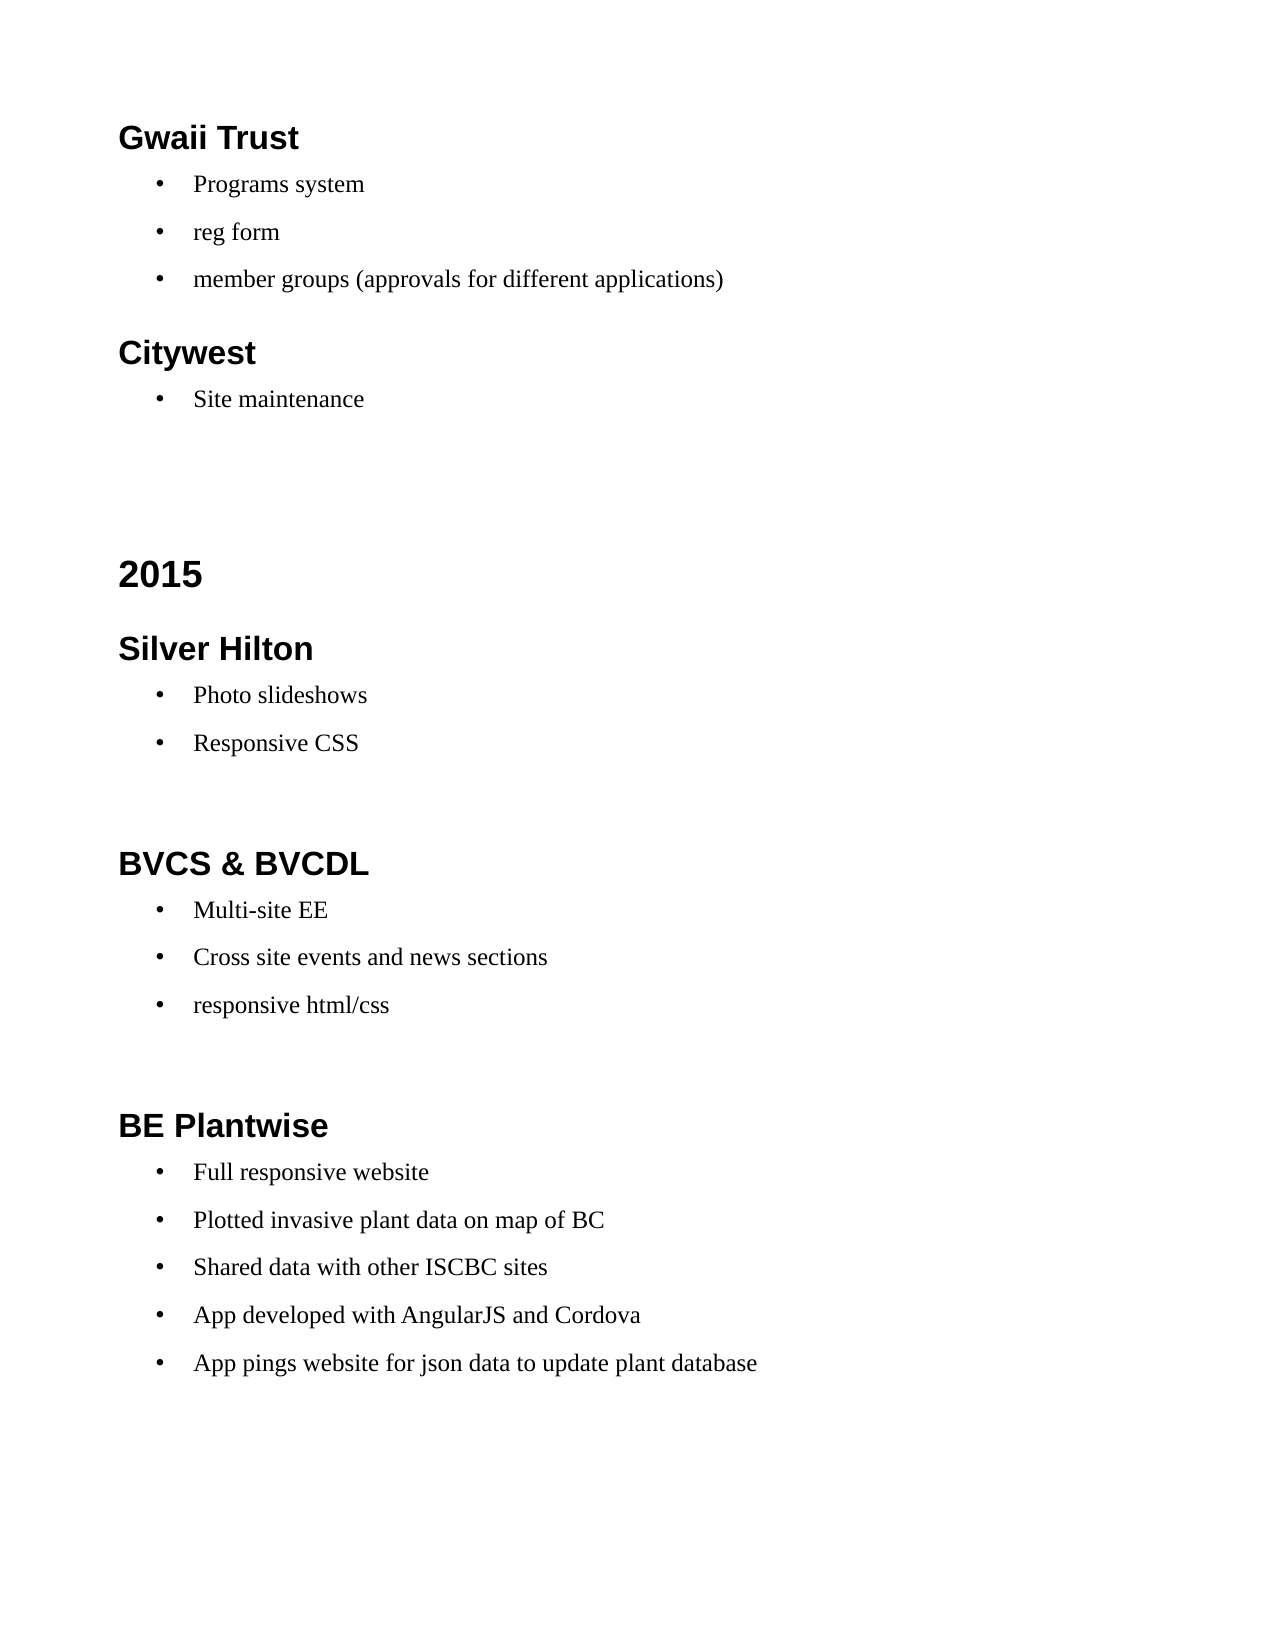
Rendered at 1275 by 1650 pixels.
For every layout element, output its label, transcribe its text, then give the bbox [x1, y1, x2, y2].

list App pings website for json data to update plant database [156, 1348, 1157, 1376]
subtitle BE Plantwise [118, 1106, 1157, 1145]
list Cross site events and news sections [156, 942, 1157, 971]
list Photo slideshows [156, 680, 1157, 709]
list Shared data with other ISCBC sites [156, 1252, 1157, 1281]
list App developed with AngularJS and Cordova [156, 1300, 1157, 1329]
list Site maintenance [156, 384, 1157, 413]
list member groups (approvals for different applications) [156, 264, 1157, 293]
subtitle Citywest [118, 333, 1157, 372]
list Multi-site EE [156, 895, 1157, 923]
subtitle Silver Hilton [118, 629, 1157, 667]
subtitle Gwaii Trust [118, 118, 1157, 157]
subtitle 2015 [118, 552, 1157, 596]
list Full responsive website [156, 1157, 1157, 1186]
list reg form [156, 217, 1157, 246]
list Responsive CSS [156, 728, 1157, 756]
subtitle BVCS & BVCDL [118, 844, 1157, 882]
list Programs system [156, 169, 1157, 198]
list responsive html/css [156, 990, 1157, 1019]
list Plotted invasive plant data on map of BC [156, 1205, 1157, 1233]
